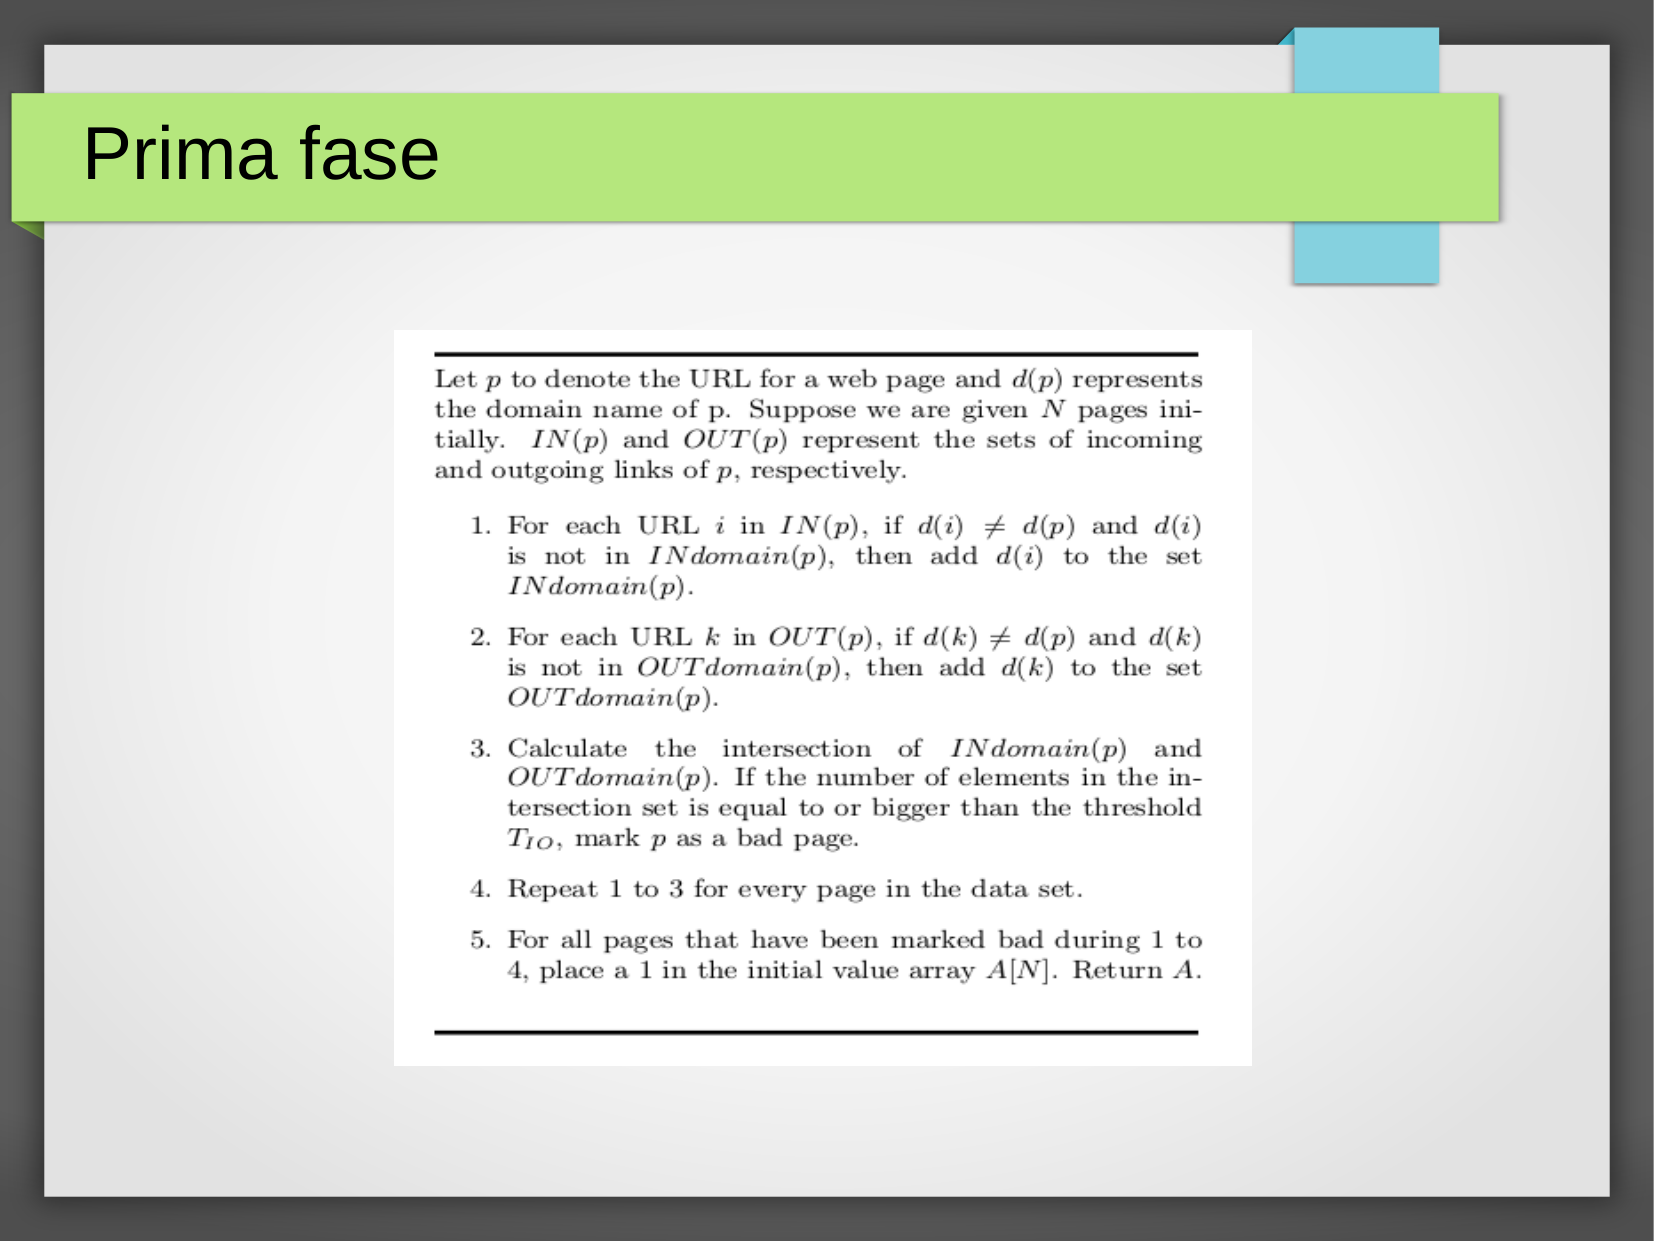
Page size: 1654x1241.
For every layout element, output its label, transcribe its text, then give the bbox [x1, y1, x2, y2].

picture [0, 0, 1654, 1241]
title Prima fase [82, 94, 1264, 213]
